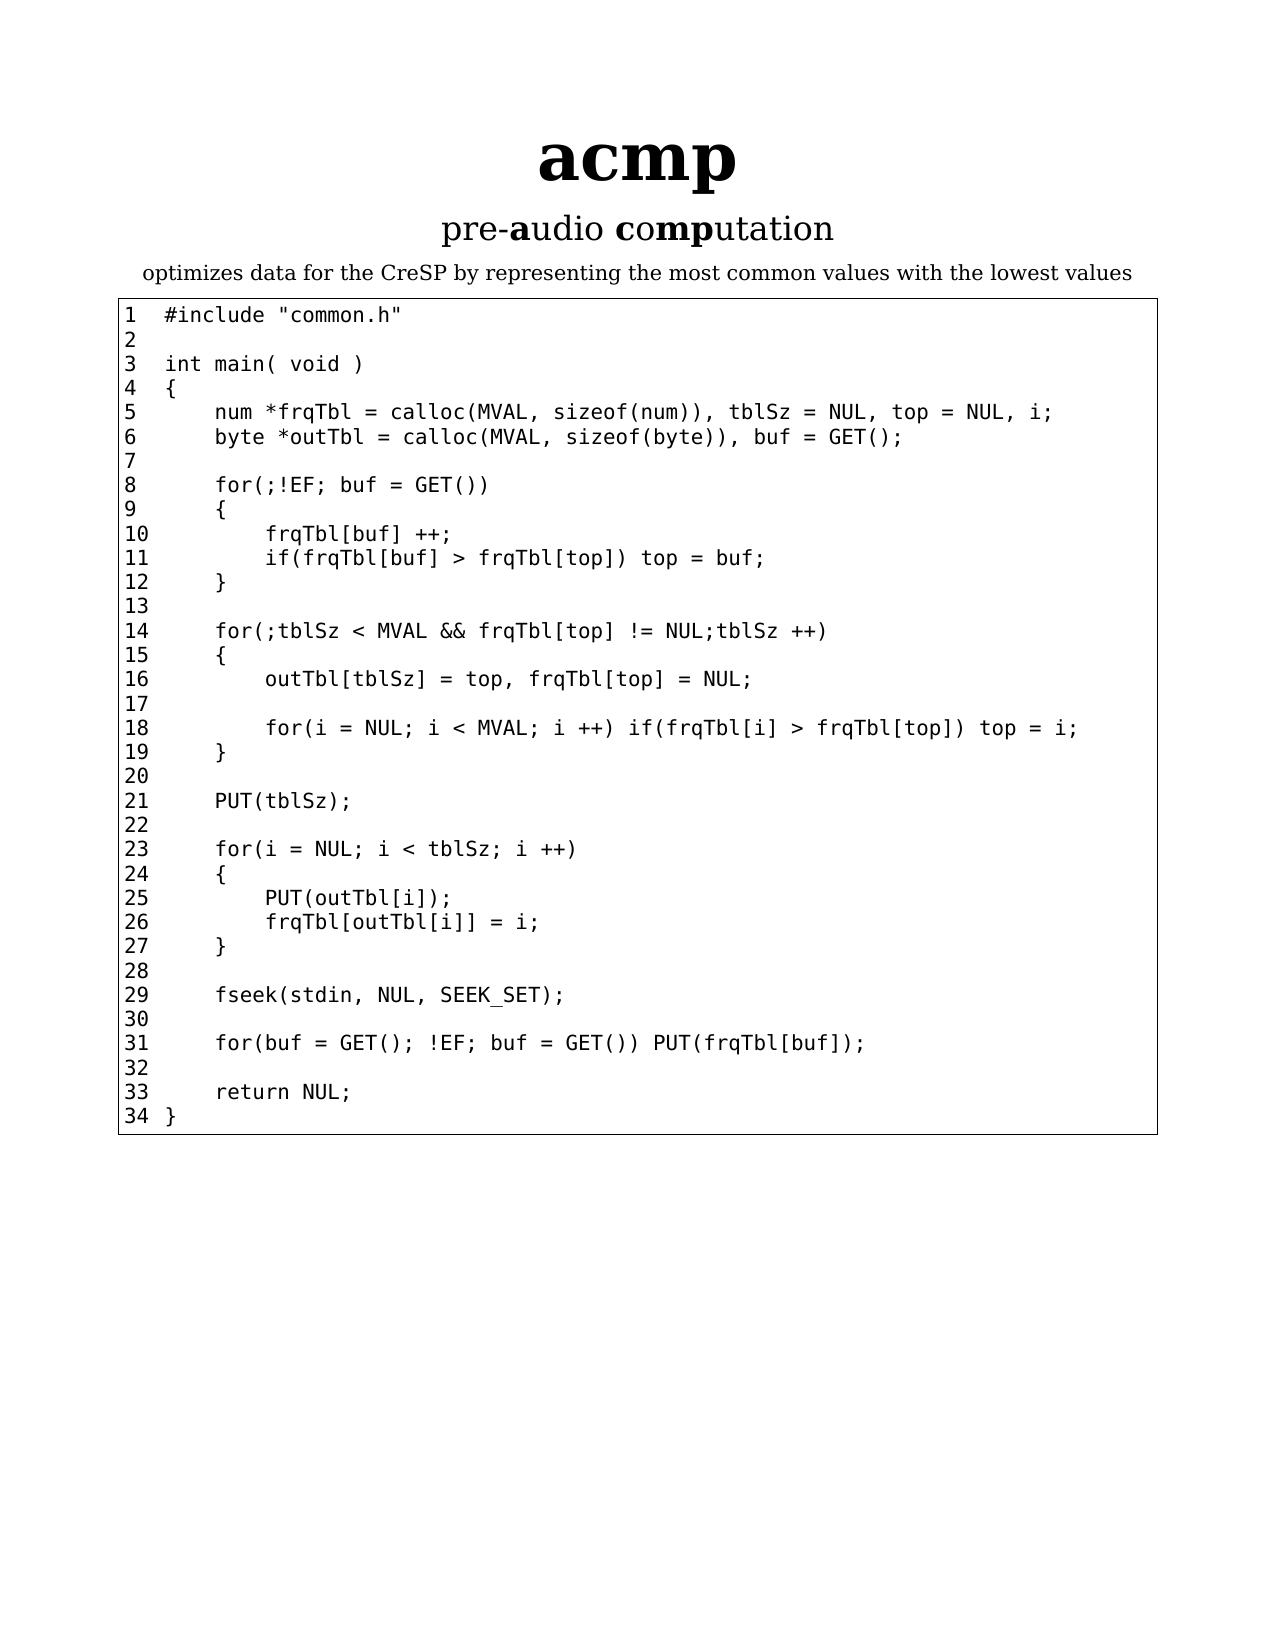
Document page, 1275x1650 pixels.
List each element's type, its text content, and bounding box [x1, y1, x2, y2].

text pre-audio computation [118, 209, 1157, 248]
text acmp [118, 118, 1157, 196]
table_header #include "common.h" int main( void ) { num *frqTbl = calloc(MVAL, sizeof(num)), tblSz = NUL, top = NUL, i; byte *outTbl = calloc(MVAL, sizeof(byte)), buf = GET(); for(;!EF; buf = GET()) { frqTbl[buf] ++; if(frqTbl[buf] > frqTbl[top]) top = buf; } for(;tblSz < MVAL && frqTbl[top] != NUL;tblSz ++) { outTbl[tblSz] = top, frqTbl[top] = NUL; for(i = NUL; i < MVAL; i ++) if(frqTbl[i] > frqTbl[top]) top = i; } PUT(tblSz); for(i = NUL; i < tblSz; i ++) { PUT(outTbl[i]); frqTbl[outTbl[i]] = i; } fseek(stdin, NUL, SEEK_SET); for(buf = GET(); !EF; buf = GET()) PUT(frqTbl[buf]); return NUL; } [159, 299, 1157, 1134]
text optimizes data for the CreSP by representing the most common values with the lowest values [118, 261, 1157, 285]
table_header 1 2 3 4 5 6 7 8 9 10 11 12 13 14 15 16 17 18 19 20 21 22 23 24 25 26 27 28 29 30 31 32 33 34 [119, 299, 159, 1134]
